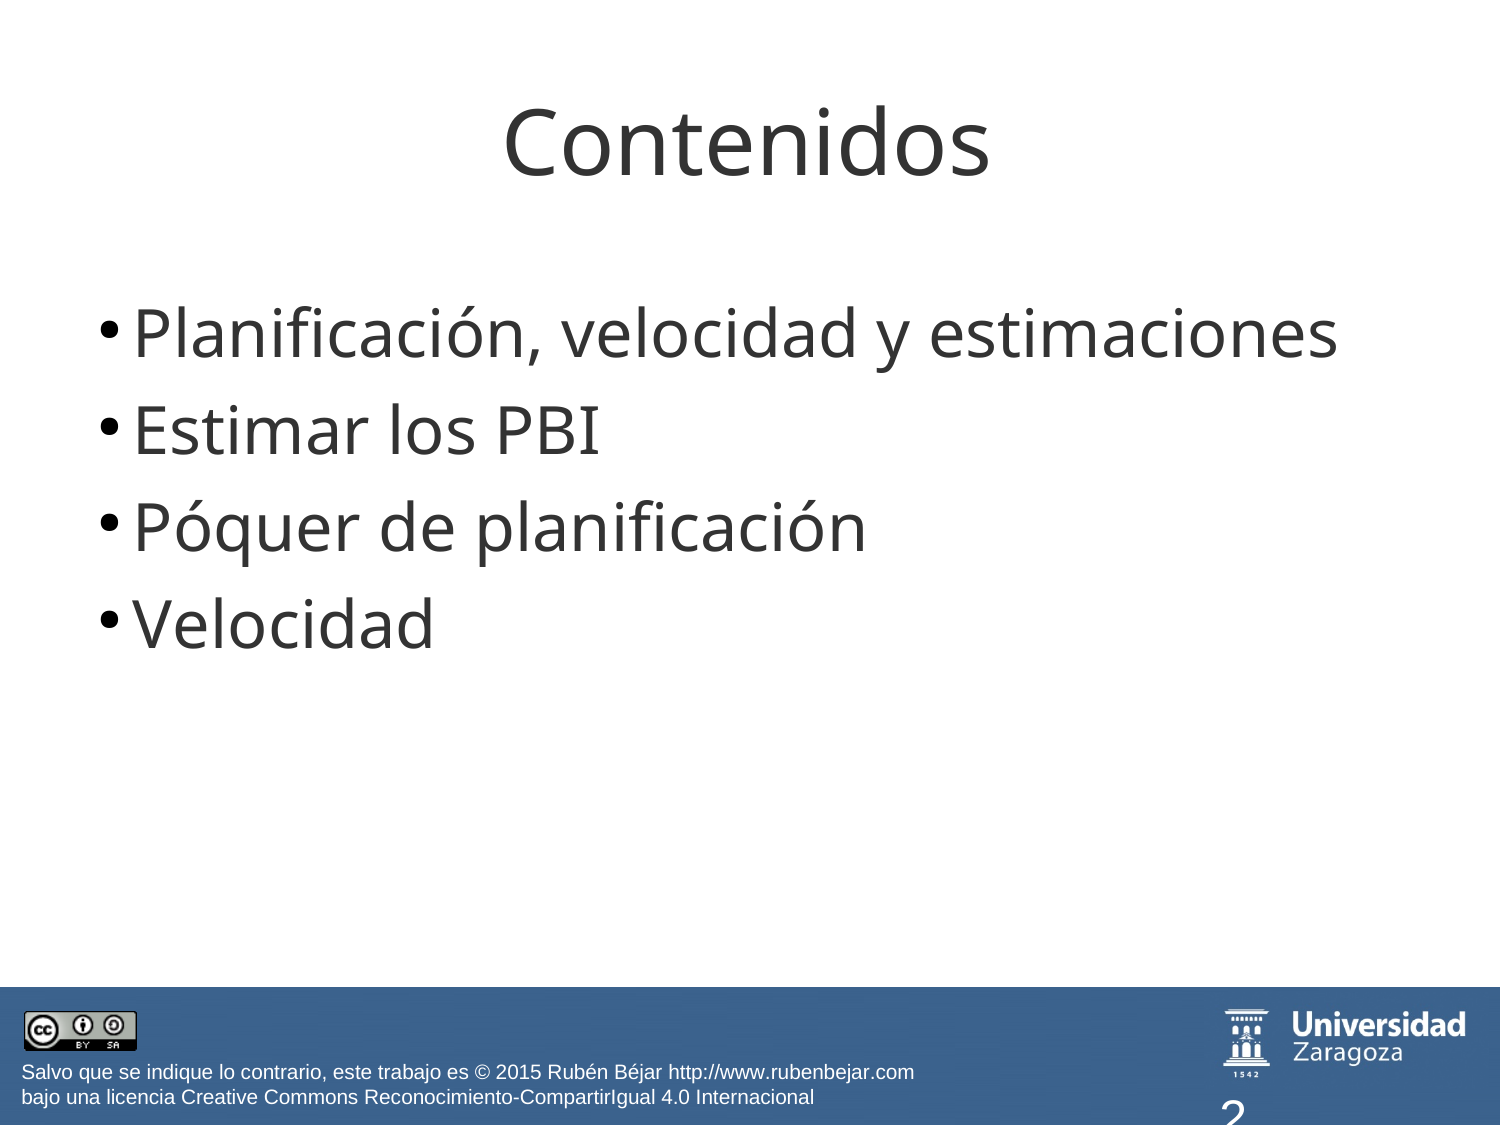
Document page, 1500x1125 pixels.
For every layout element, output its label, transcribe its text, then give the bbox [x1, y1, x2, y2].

picture [0, 987, 1500, 1125]
title Contenidos [74, 21, 1420, 257]
list Planificación, velocidad y estimaciones Estimar los PBI Póquer de planificación Velocidad [82, 283, 1418, 957]
